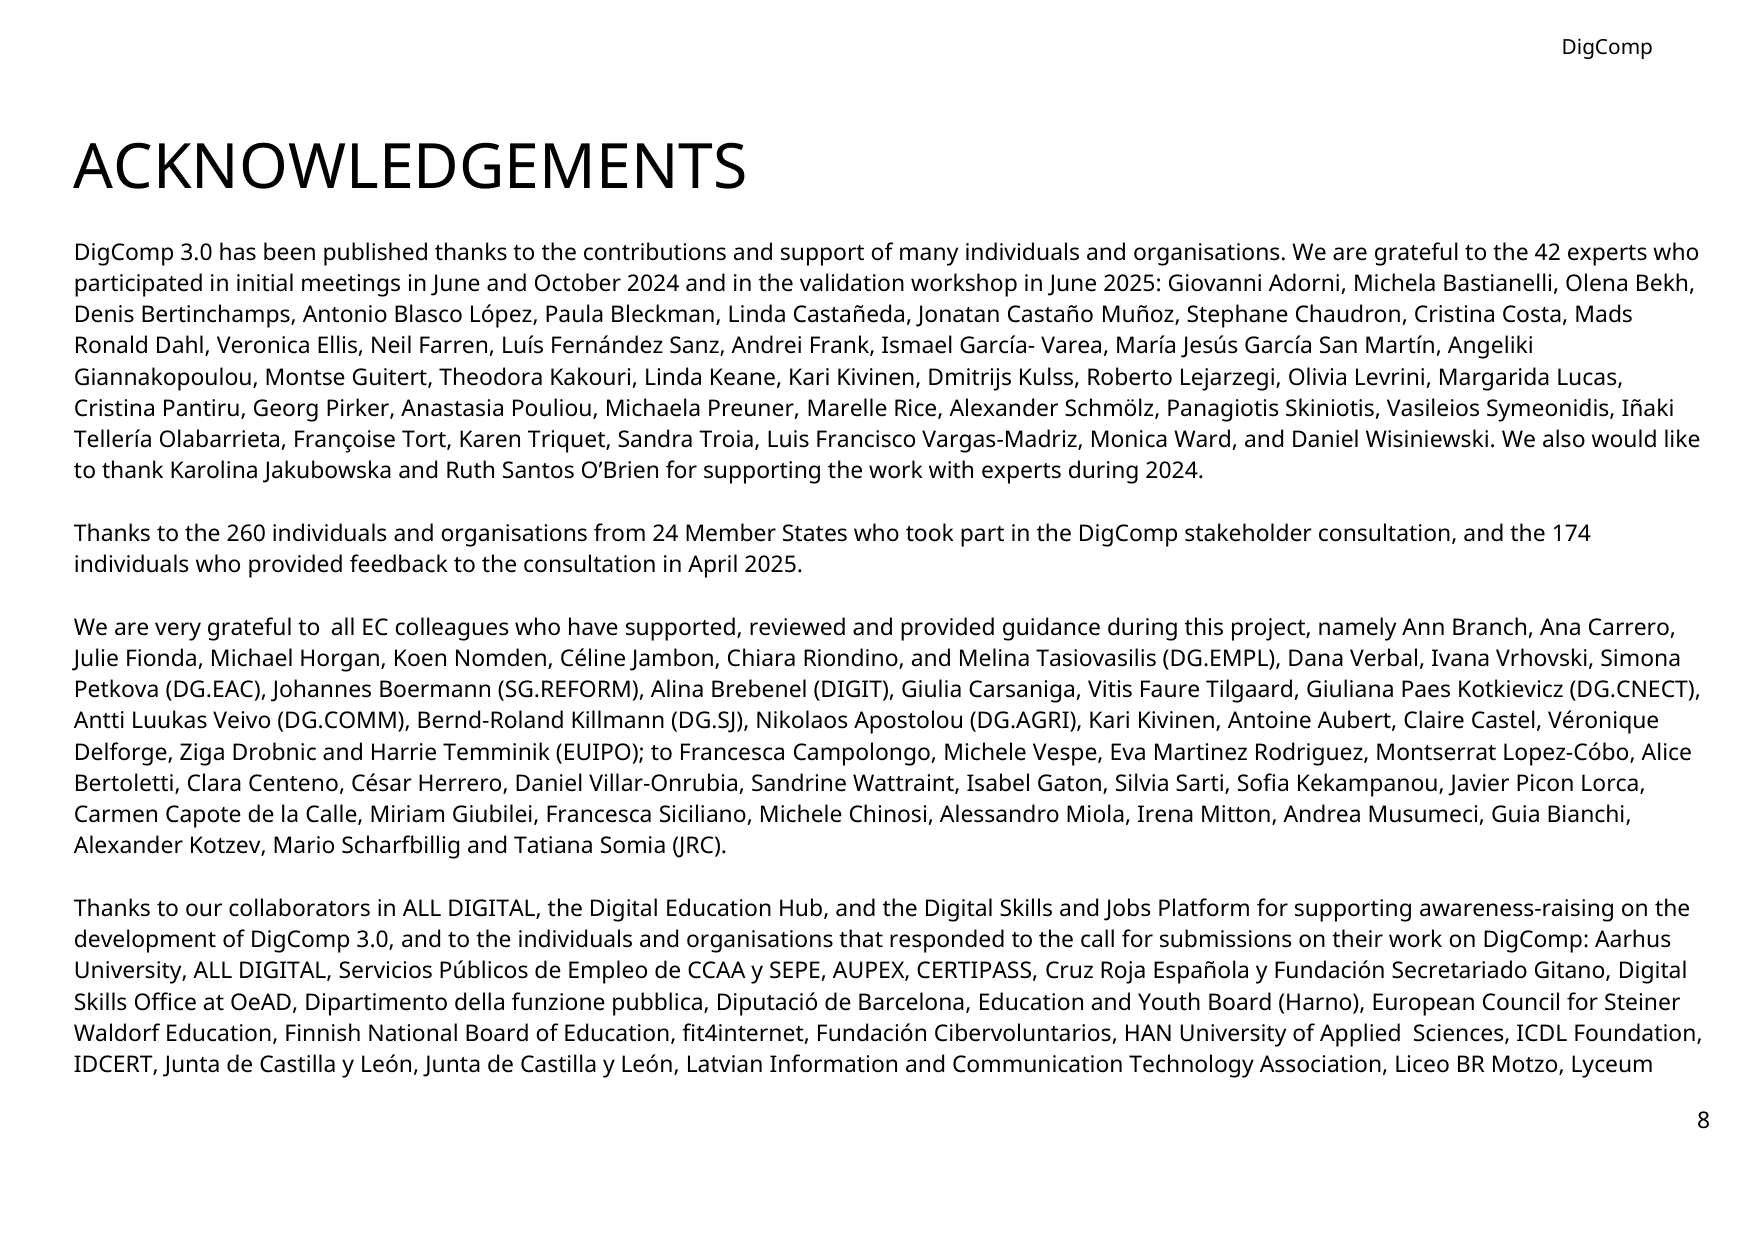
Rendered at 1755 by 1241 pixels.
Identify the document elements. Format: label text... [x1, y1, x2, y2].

text DigComp 3.0 has been published thanks to the contributions and support of many individuals and organisations. We are grateful to the 42 experts who participated in initial meetings in June and October 2024 and in the validation workshop in June 2025: Giovanni Adorni, Michela Bastianelli, Olena Bekh, Denis Bertinchamps, Antonio Blasco López, Paula Bleckman, Linda Castañeda, Jonatan Castaño Muñoz, Stephane Chaudron, Cristina Costa, Mads Ronald Dahl, Veronica Ellis, Neil Farren, Luís Fernández Sanz, Andrei Frank, Ismael García- Varea, María Jesús García San Martín, Angeliki Giannakopoulou, Montse Guitert, Theodora Kakouri, Linda Keane, Kari Kivinen, Dmitrijs Kulss, Roberto Lejarzegi, Olivia Levrini, Margarida Lucas, Cristina Pantiru, Georg Pirker, Anastasia Pouliou, Michaela Preuner, Marelle Rice, Alexander Schmölz, Panagiotis Skiniotis, Vasileios Symeonidis, Iñaki Tellería Olabarrieta, Françoise Tort, Karen Triquet, Sandra Troia, Luis Francisco Vargas-Madriz, Monica Ward, and Daniel Wisiniewski. We also would like to thank Karolina Jakubowska and Ruth Santos O’Brien for supporting the work with experts during 2024. [74, 236, 1710, 486]
text We are very grateful to all EC colleagues who have supported, reviewed and provided guidance during this project, namely Ann Branch, Ana Carrero, Julie Fionda, Michael Horgan, Koen Nomden, Céline Jambon, Chiara Riondino, and Melina Tasiovasilis (DG.EMPL), Dana Verbal, Ivana Vrhovski, Simona Petkova (DG.EAC), Johannes Boermann (SG.REFORM), Alina Brebenel (DIGIT), Giulia Carsaniga, Vitis Faure Tilgaard, Giuliana Paes Kotkievicz (DG.CNECT), Antti Luukas Veivo (DG.COMM), Bernd-Roland Killmann (DG.SJ), Nikolaos Apostolou (DG.AGRI), Kari Kivinen, Antoine Aubert, Claire Castel, Véronique Delforge, Ziga Drobnic and Harrie Temminik (EUIPO); to Francesca Campolongo, Michele Vespe, Eva Martinez Rodriguez, Montserrat Lopez-Cóbo, Alice Bertoletti, Clara Centeno, César Herrero, Daniel Villar-Onrubia, Sandrine Wattraint, Isabel Gaton, Silvia Sarti, Sofia Kekampanou, Javier Picon Lorca, Carmen Capote de la Calle, Miriam Giubilei, Francesca Siciliano, Michele Chinosi, Alessandro Miola, Irena Mitton, Andrea Musumeci, Guia Bianchi, Alexander Kotzev, Mario Scharfbillig and Tatiana Somia (JRC). [74, 611, 1710, 861]
text Thanks to our collaborators in ALL DIGITAL, the Digital Education Hub, and the Digital Skills and Jobs Platform for supporting awareness-raising on the development of DigComp 3.0, and to the individuals and organisations that responded to the call for submissions on their work on DigComp: Aarhus University, ALL DIGITAL, Servicios Públicos de Empleo de CCAA y SEPE, AUPEX, CERTIPASS, Cruz Roja Española y Fundación Secretariado Gitano, Digital Skills Office at OeAD, Dipartimento della funzione pubblica, Diputació de Barcelona, Education and Youth Board (Harno), European Council for Steiner Waldorf Education, Finnish National Board of Education, fit4internet, Fundación Cibervoluntarios, HAN University of Applied Sciences, ICDL Foundation, IDCERT, Junta de Castilla y León, Junta de Castilla y León, Latvian Information and Communication Technology Association, Liceo BR Motzo, Lyceum [74, 892, 1710, 1079]
subtitle ACKNOWLEDGEMENTS [74, 122, 1710, 207]
text Thanks to the 260 individuals and organisations from 24 Member States who took part in the DigComp stakeholder consultation, and the 174 individuals who provided feedback to the consultation in April 2025. [74, 517, 1710, 579]
